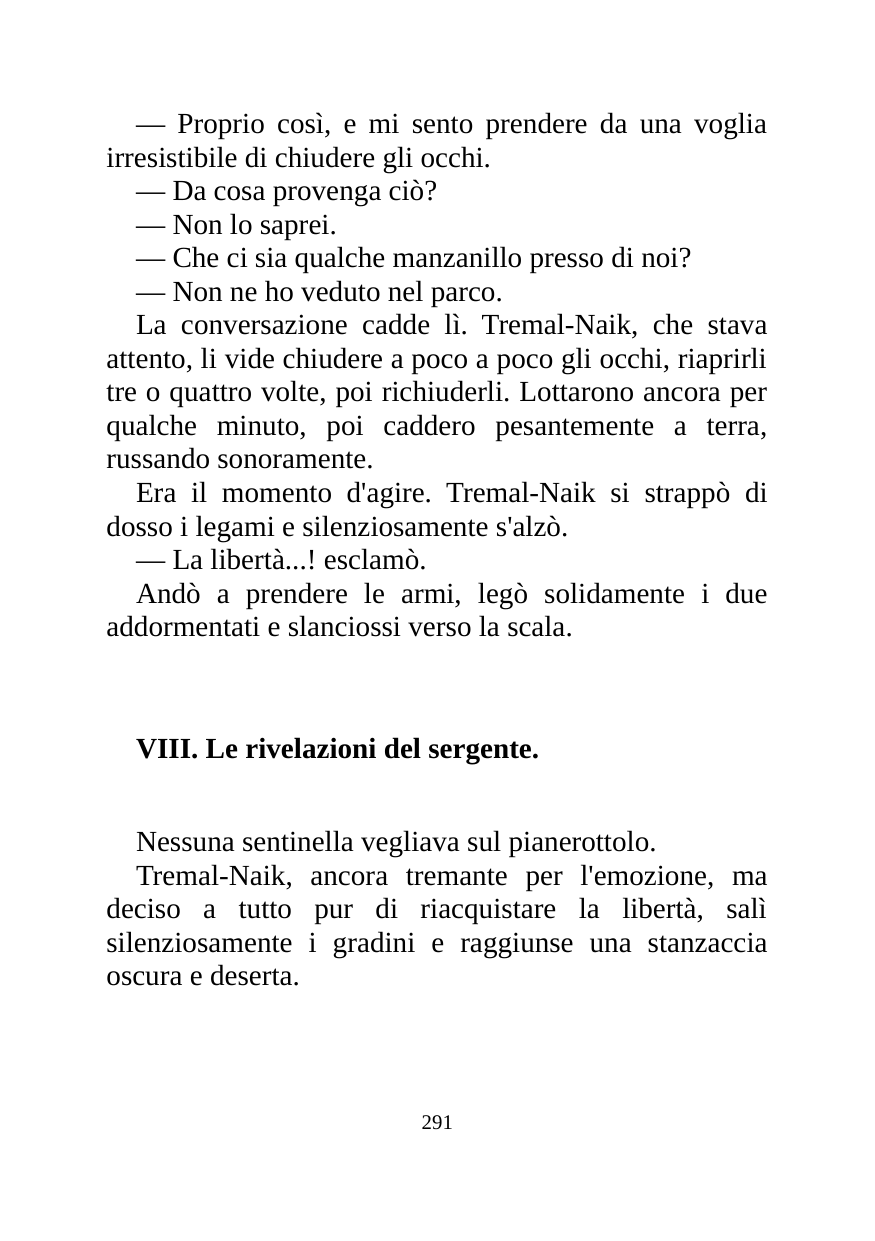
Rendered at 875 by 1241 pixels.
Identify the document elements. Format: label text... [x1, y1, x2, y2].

text — Proprio così, e mi sento prendere da una voglia irresistibile di chiudere gli occhi. [106, 106, 768, 173]
text Era il momento d'agire. Tremal-Naik si strappò di dosso i legami e silenziosamente s'alzò. [106, 475, 768, 542]
text Nessuna sentinella vegliava sul pianerottolo. [106, 824, 768, 858]
text Andò a prendere le armi, legò solidamente i due addormentati e slanciossi verso la scala. [106, 576, 768, 643]
text — Non ne ho veduto nel parco. [106, 274, 768, 307]
text — Che ci sia qualche manzanillo presso di noi? [106, 240, 768, 274]
text — Non lo saprei. [106, 207, 768, 240]
text — La libertà...! esclamò. [106, 542, 768, 576]
subtitle VIII. Le rivelazioni del sergente. [106, 731, 768, 765]
text Tremal-Naik, ancora tremante per l'emozione, ma deciso a tutto pur di riacquistare la libertà, salì silenziosamente i gradini e raggiunse una stanzaccia oscura e deserta. [106, 858, 768, 992]
text — Da cosa provenga ciò? [106, 173, 768, 207]
text La conversazione cadde lì. Tremal-Naik, che stava attento, li vide chiudere a poco a poco gli occhi, riaprirli tre o quattro volte, poi richiuderli. Lottarono ancora per qualche minuto, poi caddero pesantemente a terra, russando sonoramente. [106, 307, 768, 475]
